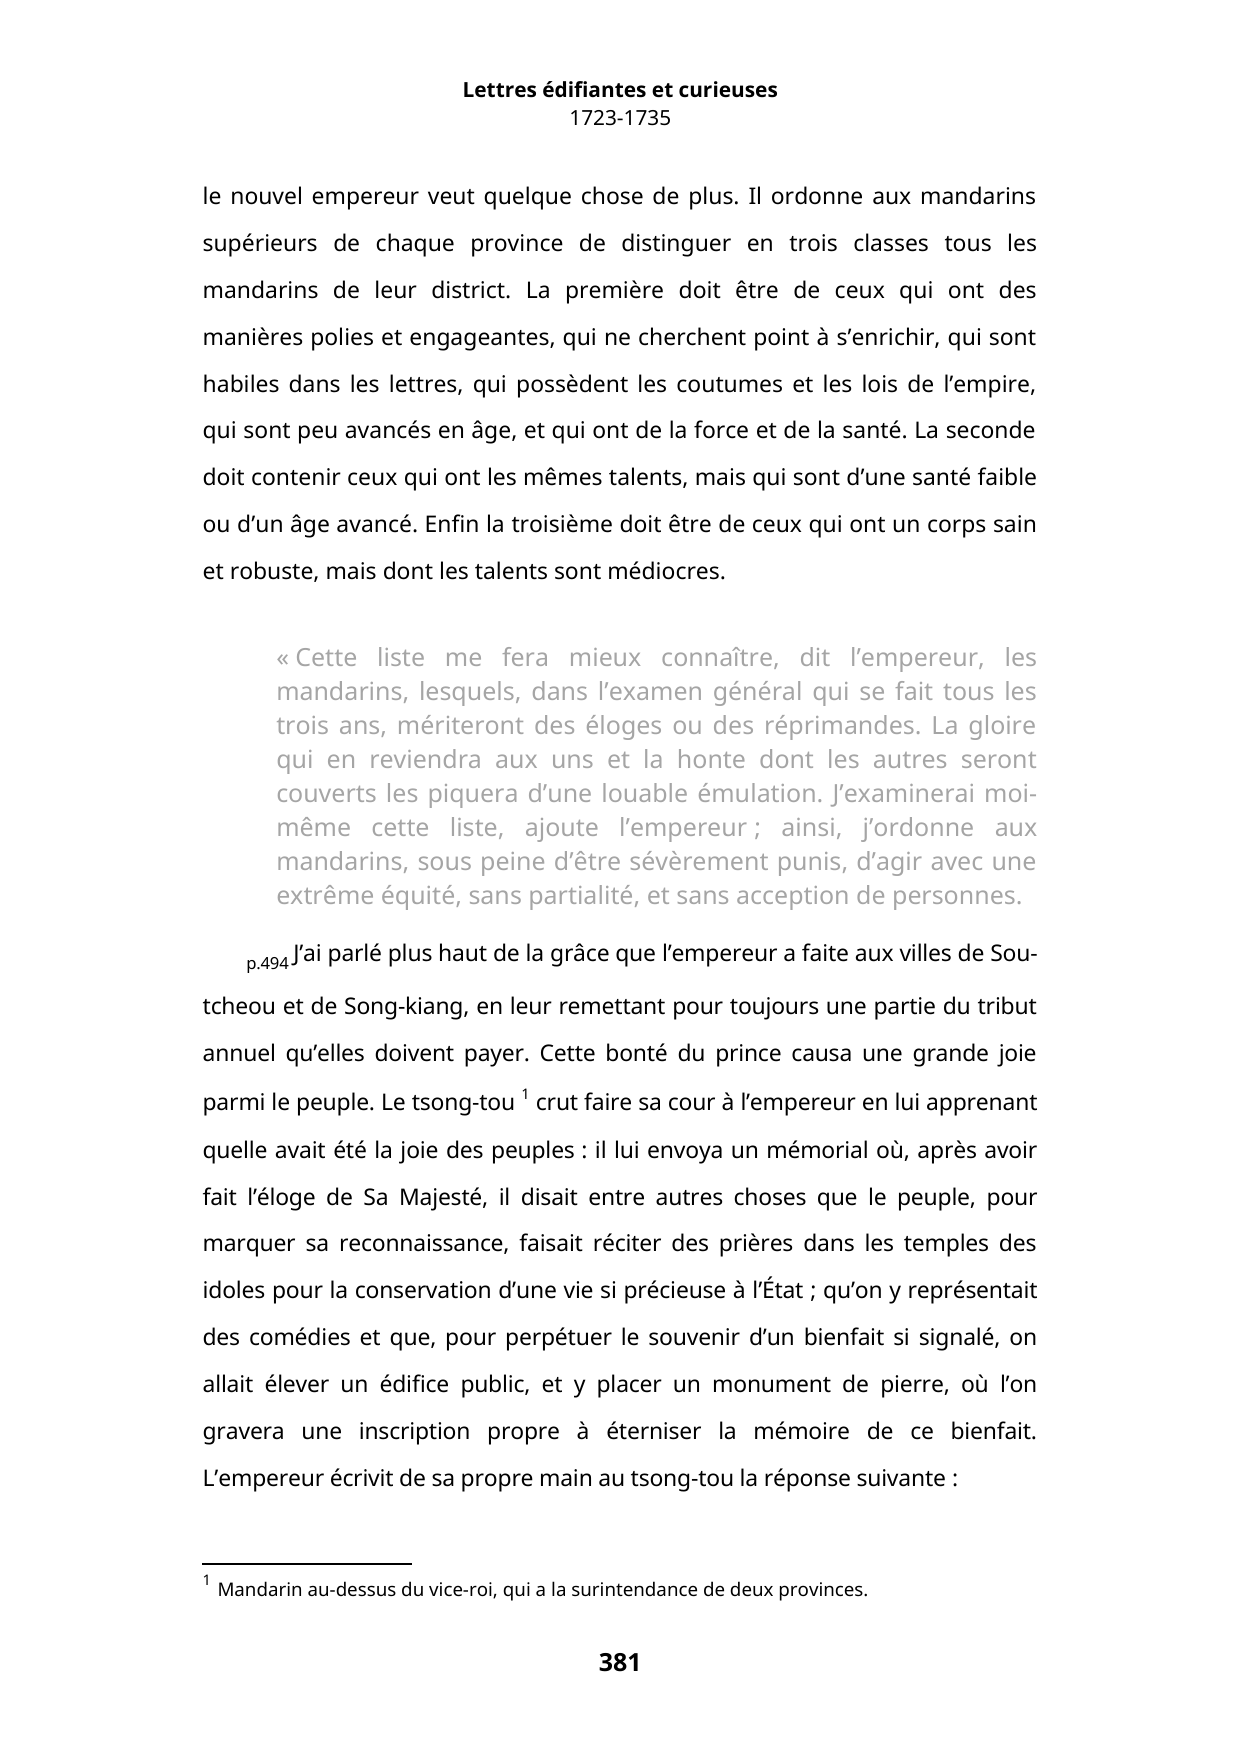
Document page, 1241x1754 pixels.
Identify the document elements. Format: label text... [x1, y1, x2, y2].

text le nouvel empereur veut quelque chose de plus. Il ordonne aux mandarins supérieurs de chaque province de distinguer en trois classes tous les mandarins de leur district. La première doit être de ceux qui ont des manières polies et engageantes, qui ne cherchent point à s’enrichir, qui sont habiles dans les lettres, qui possèdent les coutumes et les lois de l’empire, qui sont peu avancés en âge, et qui ont de la force et de la santé. La seconde doit contenir ceux qui ont les mêmes talents, mais qui sont d’une santé faible ou d’un âge avancé. Enfin la troisième doit être de ceux qui ont un corps sain et robuste, mais dont les talents sont médiocres. [202, 180, 1038, 586]
text p.494 J’ai parlé plus haut de la grâce que l’empereur a faite aux villes de Sou-tcheou et de Song-kiang, en leur remettant pour toujours une partie du tribut annuel qu’elles doivent payer. Cette bonté du prince causa une grande joie parmi le peuple. Le tsong-tou crut faire sa cour à l’empereur en lui apprenant quelle avait été la joie des peuples : il lui envoya un mémorial où, après avoir fait l’éloge de Sa Majesté, il disait entre autres choses que le peuple, pour marquer sa reconnaissance, faisait réciter des prières dans les temples des idoles pour la conservation d’une vie si précieuse à l’État ; qu’on y représentait des comédies et que, pour perpétuer le souvenir d’un bienfait si signalé, on allait élever un édifice public, et y placer un monument de pierre, où l’on gravera une inscription propre à éterniser la mémoire de ce bienfait. L’empereur écrivit de sa propre main au tsong-tou la réponse suivante : [202, 937, 1038, 1493]
text « Cette liste me fera mieux connaître, dit l’empereur, les mandarins, lesquels, dans l’examen général qui se fait tous les trois ans, mériteront des éloges ou des réprimandes. La gloire qui en reviendra aux uns et la honte dont les autres seront couverts les piquera d’une louable émulation. J’examinerai moi-même cette liste, ajoute l’empereur ; ainsi, j’ordonne aux mandarins, sous peine d’être sévèrement punis, d’agir avec une extrême équité, sans partialité, et sans acception de personnes. [276, 639, 1038, 912]
text Mandarin au-dessus du vice-roi, qui a la surintendance de deux provinces. [202, 1570, 1038, 1604]
